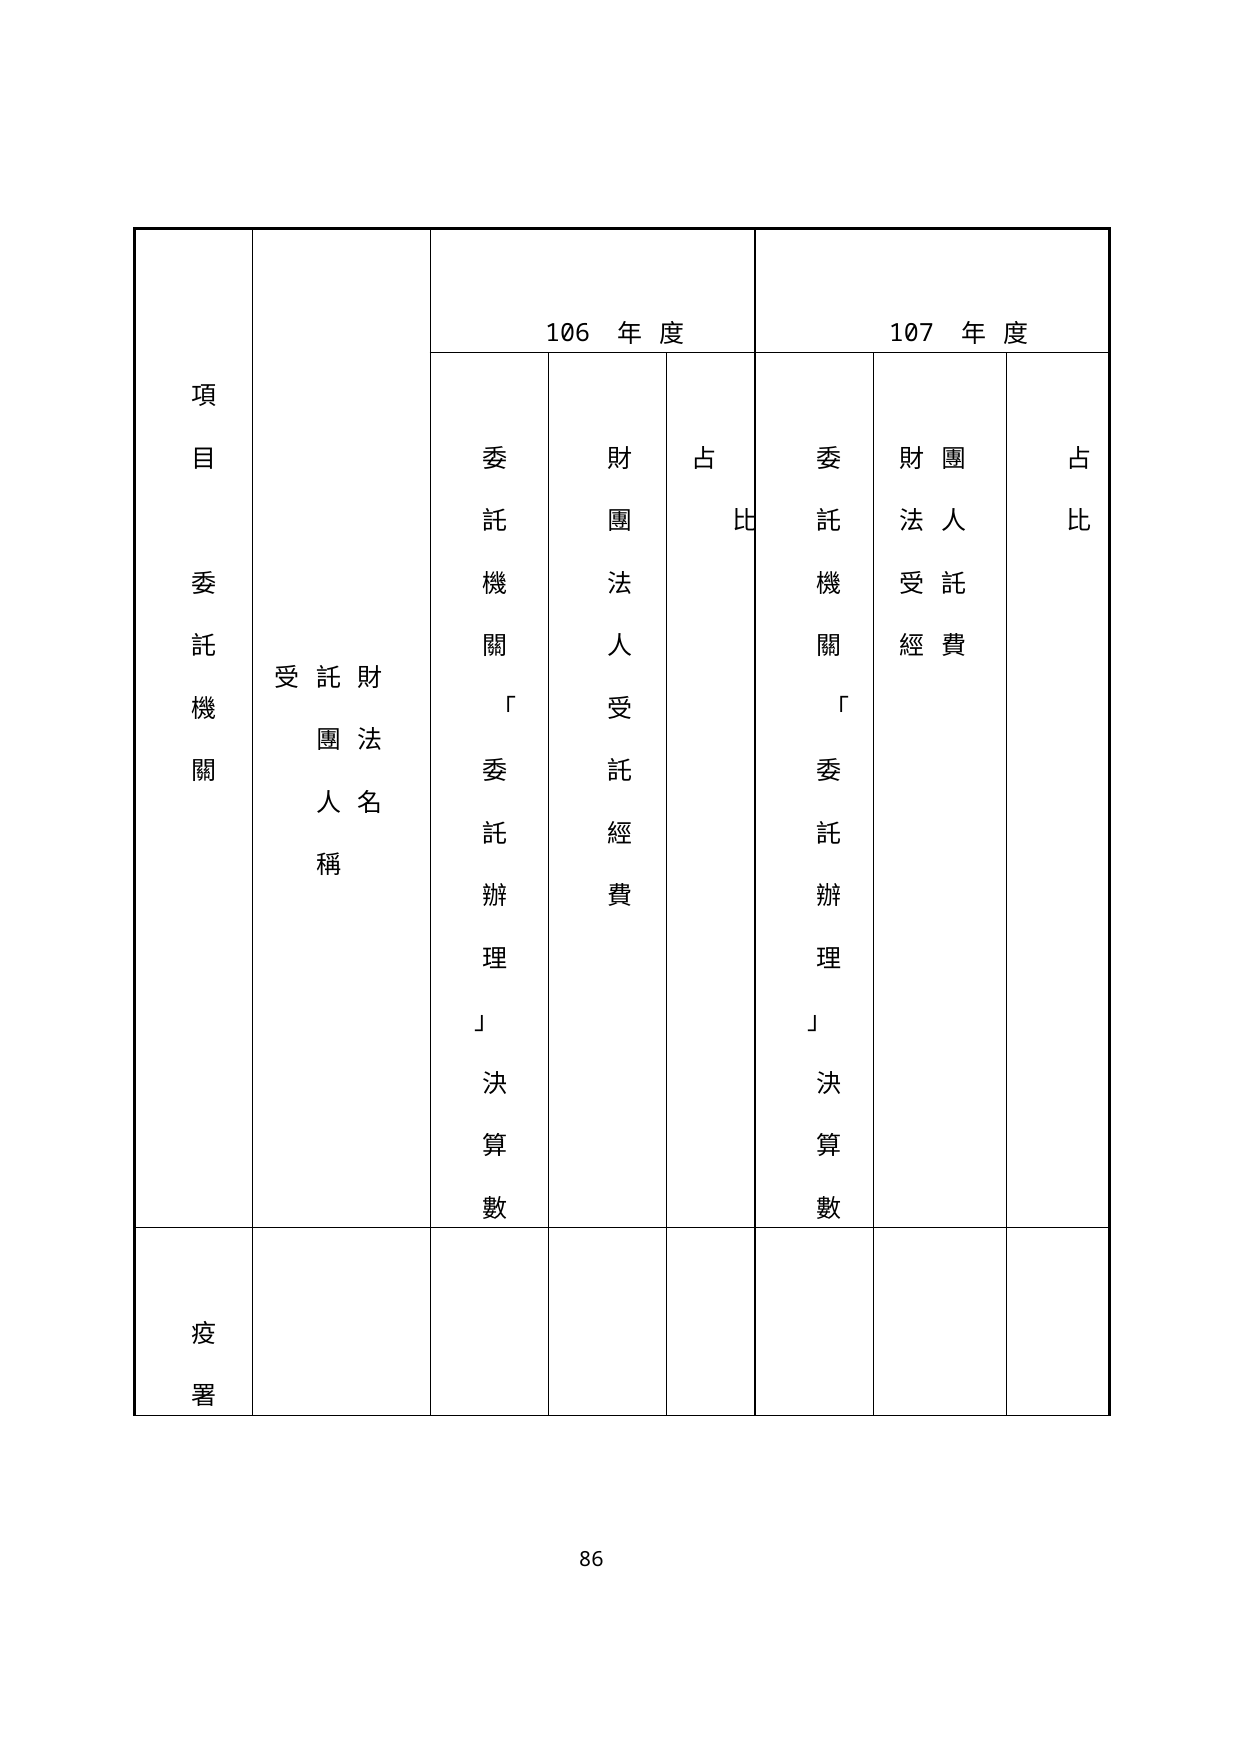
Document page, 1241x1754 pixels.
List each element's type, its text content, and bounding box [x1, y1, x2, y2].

table_cell [1007, 1228, 1108, 1415]
table_cell [667, 1228, 754, 1415]
table_cell 財團法人受託經費 [874, 353, 1006, 1227]
table_cell [874, 1228, 1006, 1415]
table_cell 委託機關「委託辦理」決算數 [756, 353, 873, 1227]
table_cell 占比 [1007, 353, 1108, 1227]
table_header 受託財團法人名稱 [253, 230, 430, 1227]
table_cell [431, 1228, 548, 1415]
table_cell 疫署 [136, 1228, 252, 1415]
table_cell [253, 1228, 430, 1415]
table_cell [549, 1228, 666, 1415]
table_cell 財團法人受託經費 [549, 353, 666, 1227]
table_header 項目 委託 機關 [136, 230, 252, 1227]
table_cell 委託機關「委託辦理」決算數 [431, 353, 548, 1227]
table_cell 占比 [667, 353, 754, 1227]
table_cell [756, 1228, 873, 1415]
table_header 107年度 [756, 230, 1108, 352]
table_header 106年度 [431, 230, 754, 352]
